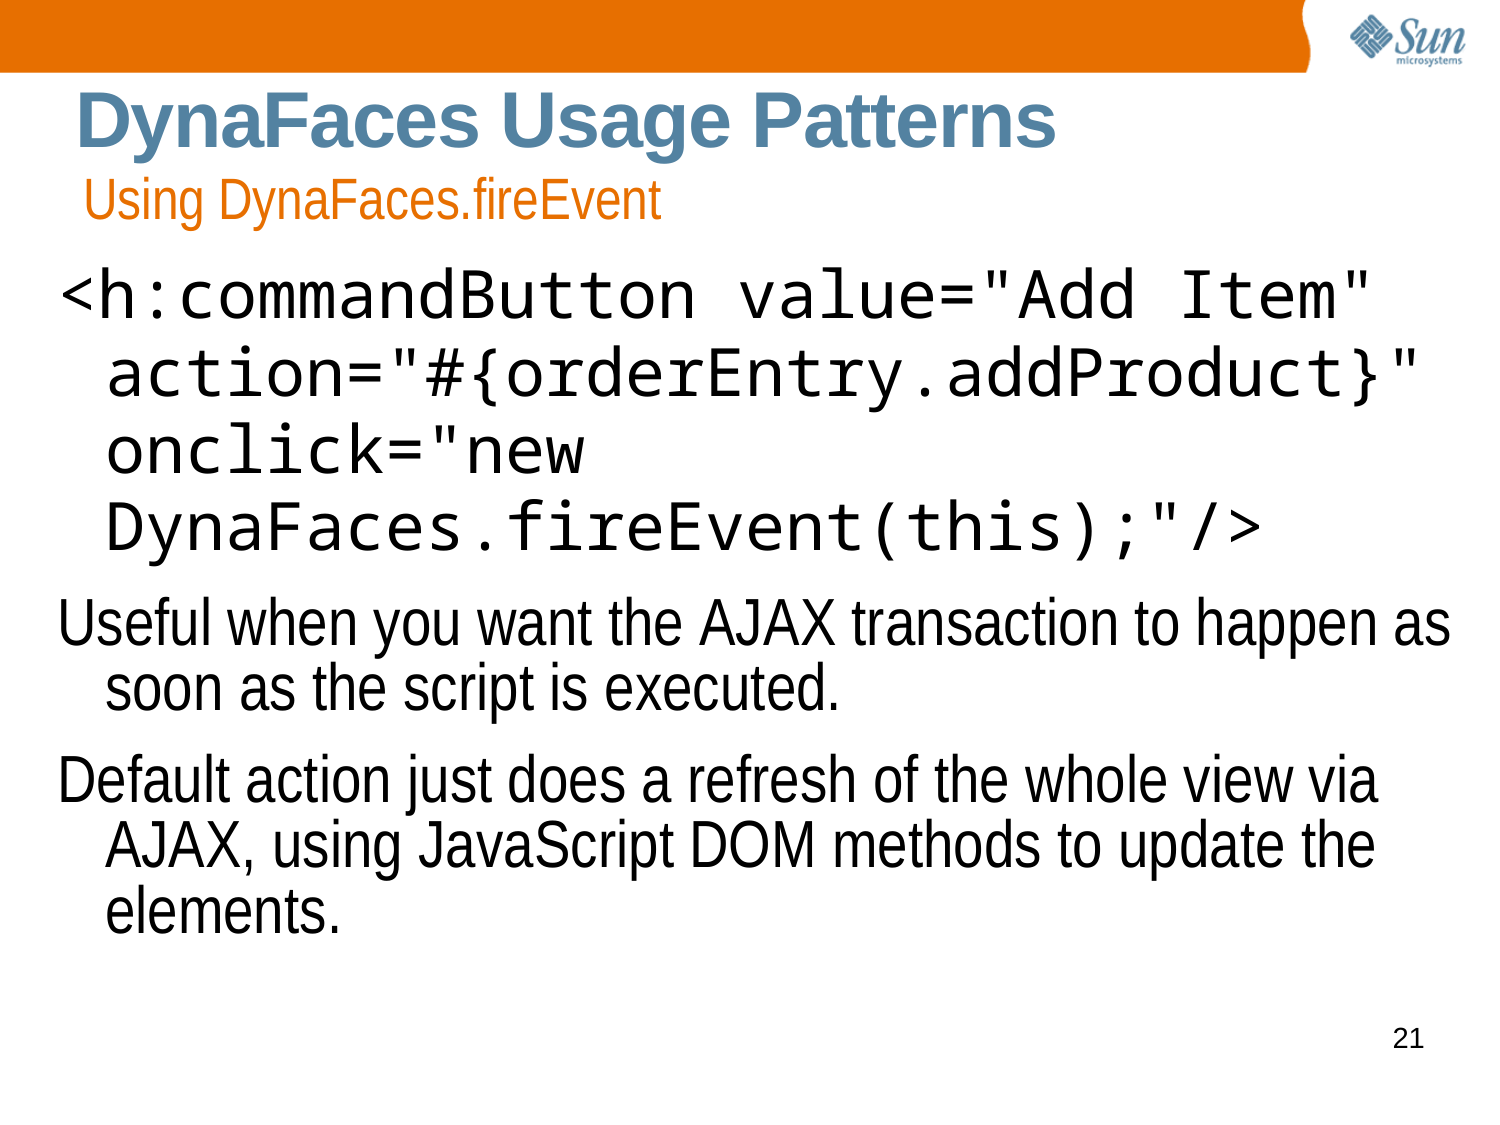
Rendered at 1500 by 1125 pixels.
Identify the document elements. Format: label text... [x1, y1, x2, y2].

title DynaFaces Usage Patterns [75, 83, 1437, 188]
list <h:commandButton value="Add Item" action="#{orderEntry.addProduct}" onclick="new DynaFaces.fireEvent(this);"/> Useful when you want the AJAX transaction to happen as soon as the script is executed. Default action just does a refresh of the whole view via AJAX, using JavaScript DOM methods to update the elements. [37, 257, 1463, 1045]
text_box Using DynaFaces.fireEvent [83, 174, 1351, 242]
picture [0, 0, 1500, 75]
